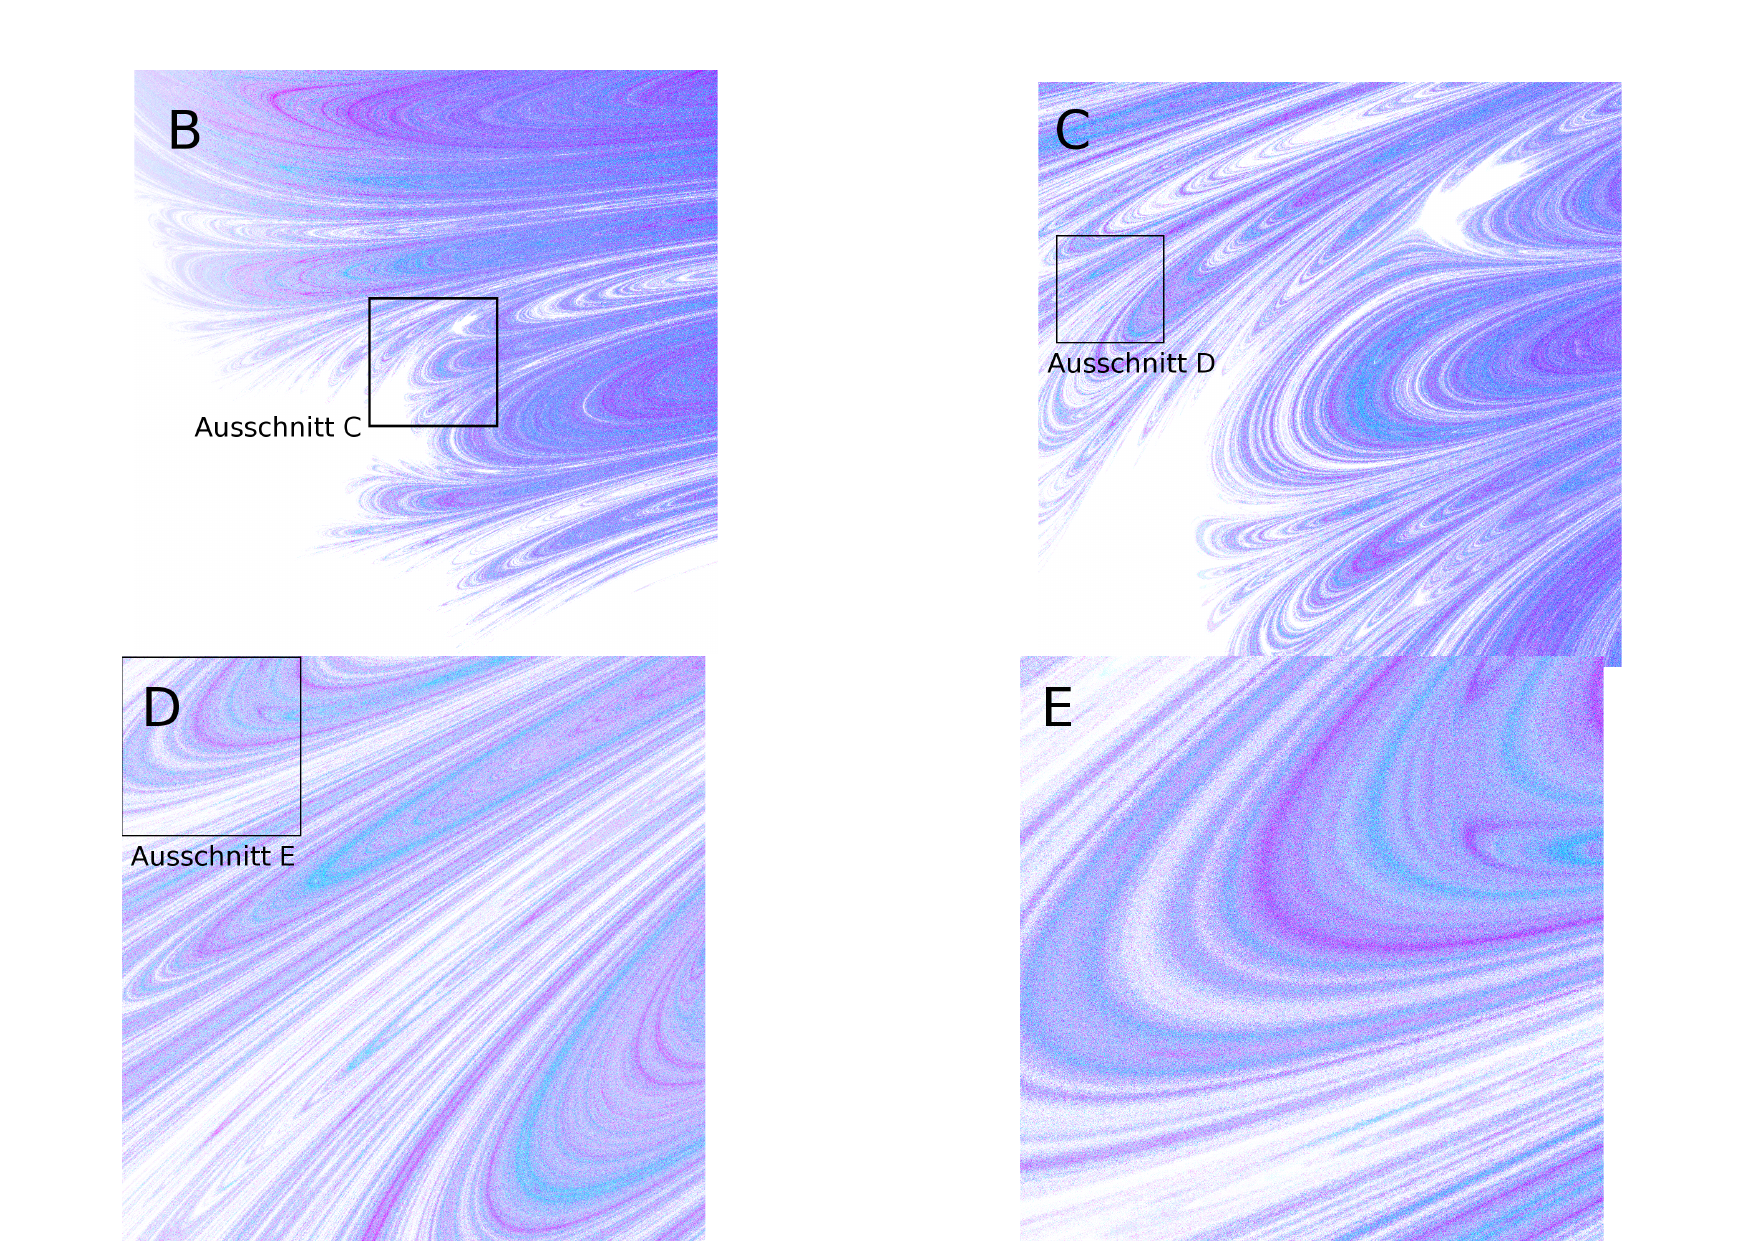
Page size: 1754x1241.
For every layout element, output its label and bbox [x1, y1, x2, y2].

picture [122, 656, 706, 1241]
picture [1020, 82, 1622, 1241]
picture [134, 70, 718, 654]
